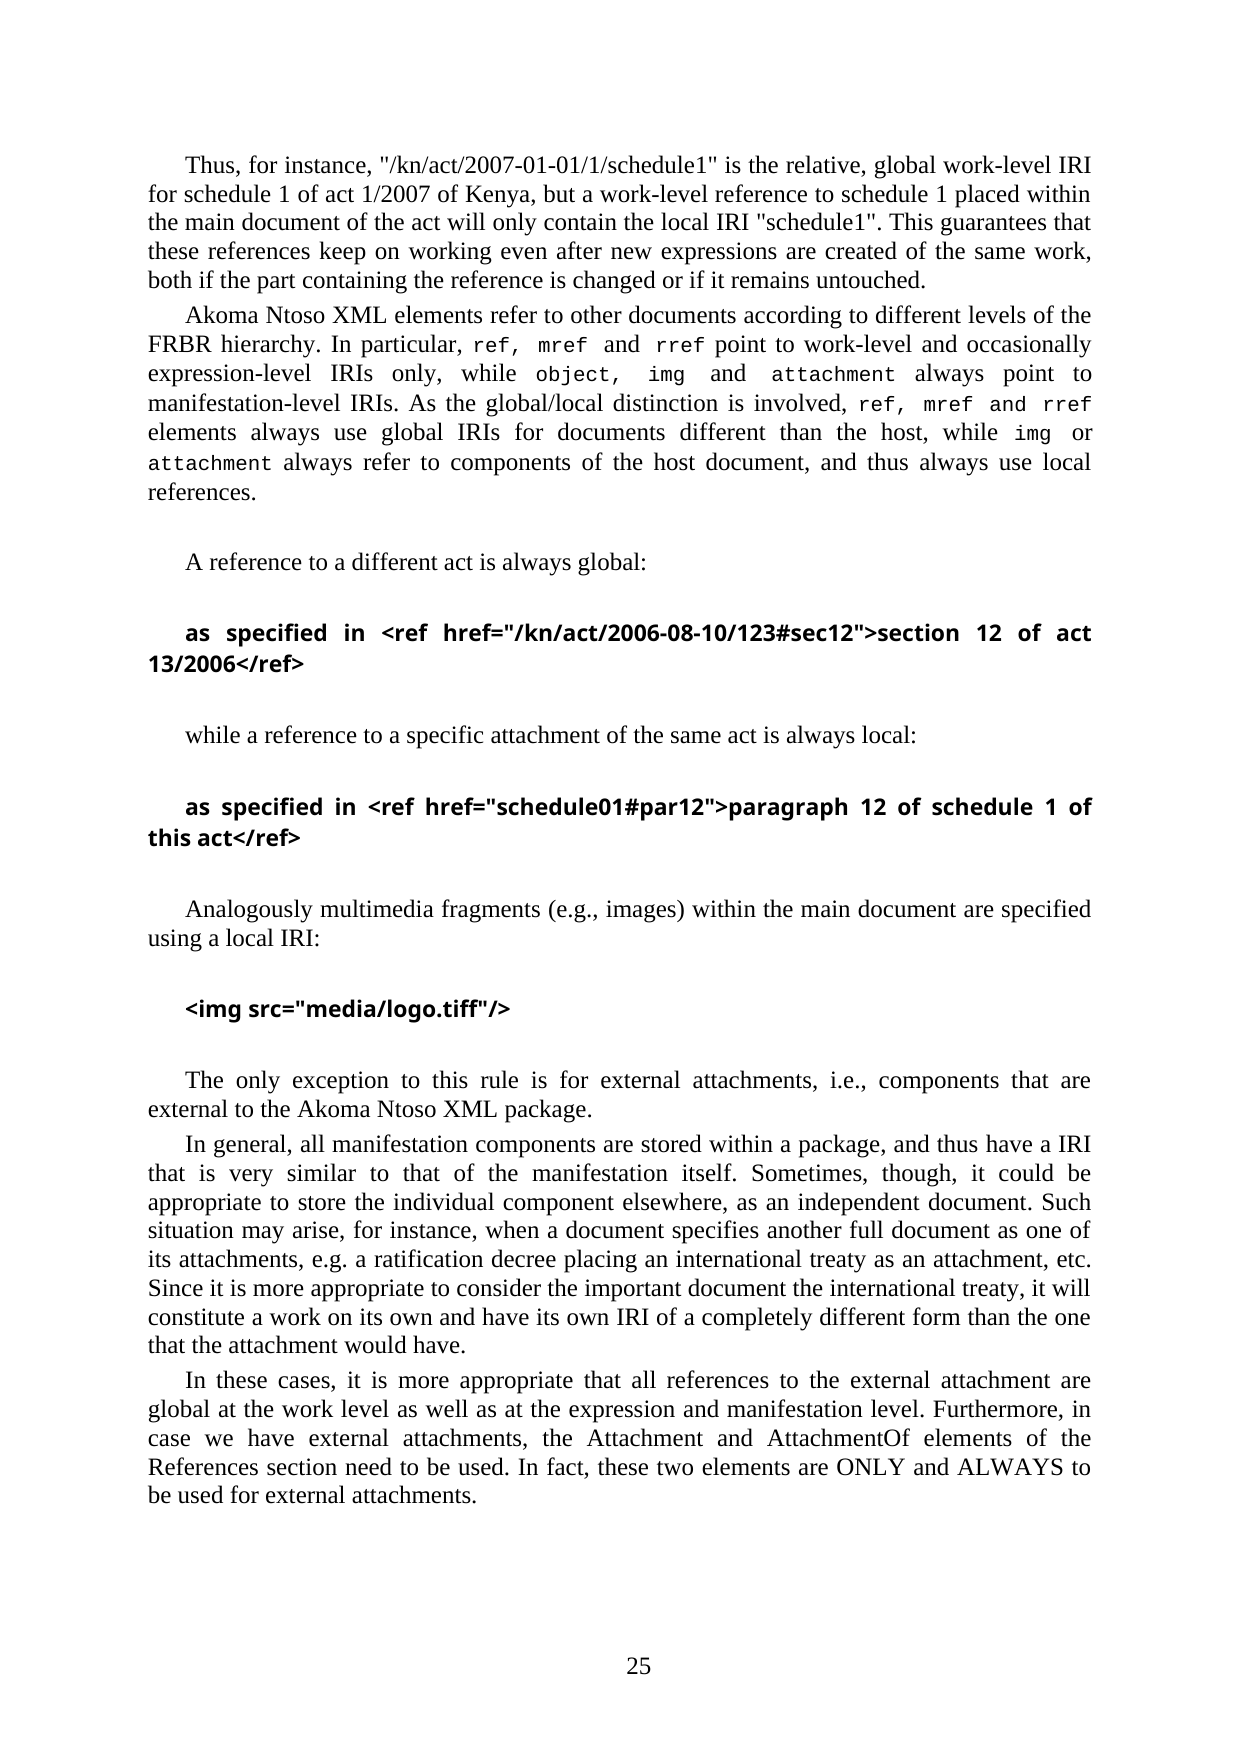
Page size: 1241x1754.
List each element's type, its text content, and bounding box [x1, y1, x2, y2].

text Thus, for instance, "/kn/act/2007-01-01/1/schedule1" is the relative, global work-level IRI for schedule 1 of act 1/2007 of Kenya, but a work-level reference to schedule 1 placed within the main document of the act will only contain the local IRI "schedule1". This guarantees that these references keep on working even after new expressions are created of the same work, both if the part containing the reference is changed or if it remains untouched. [148, 150, 1092, 294]
text as specified in <ref href="schedule01#par12">paragraph 12 of schedule 1 of this act</ref> [148, 790, 1092, 853]
text In these cases, it is more appropriate that all references to the external attachment are global at the work level as well as at the expression and manifestation level. Furthermore, in case we have external attachments, the Attachment and AttachmentOf elements of the References section need to be used. In fact, these two elements are ONLY and ALWAYS to be used for external attachments. [148, 1365, 1092, 1509]
text Akoma Ntoso XML elements refer to other documents according to different levels of the FRBR hierarchy. In particular, ref, mref and rref point to work-level and occasionally expression-level IRIs only, while object, img and attachment always point to manifestation-level IRIs. As the global/local distinction is involved, ref, mref and rref elements always use global IRIs for documents different than the host, while img or attachment always refer to components of the host document, and thus always use local references. [148, 300, 1092, 505]
text In general, all manifestation components are stored within a package, and thus have a IRI that is very similar to that of the manifestation itself. Sometimes, though, it could be appropriate to store the individual component elsewhere, as an independent document. Such situation may arise, for instance, when a document specifies another full document as one of its attachments, e.g. a ratification decree placing an international treaty as an attachment, etc. Since it is more appropriate to consider the important document the international treaty, it will constitute a work on its own and have its own IRI of a completely different form than the one that the attachment would have. [148, 1129, 1092, 1359]
text <img src="media/logo.tiff"/> [148, 993, 1092, 1024]
text The only exception to this rule is for external attachments, i.e., components that are external to the Akoma Ntoso XML package. [148, 1065, 1092, 1123]
text A reference to a different act is always global: [148, 547, 1092, 575]
text as specified in <ref href="/kn/act/2006-08-10/123#sec12">section 12 of act 13/2006</ref> [148, 617, 1092, 679]
text while a reference to a specific attachment of the same act is always local: [148, 720, 1092, 749]
text Analogously multimedia fragments (e.g., images) within the main document are specified using a local IRI: [148, 894, 1092, 952]
